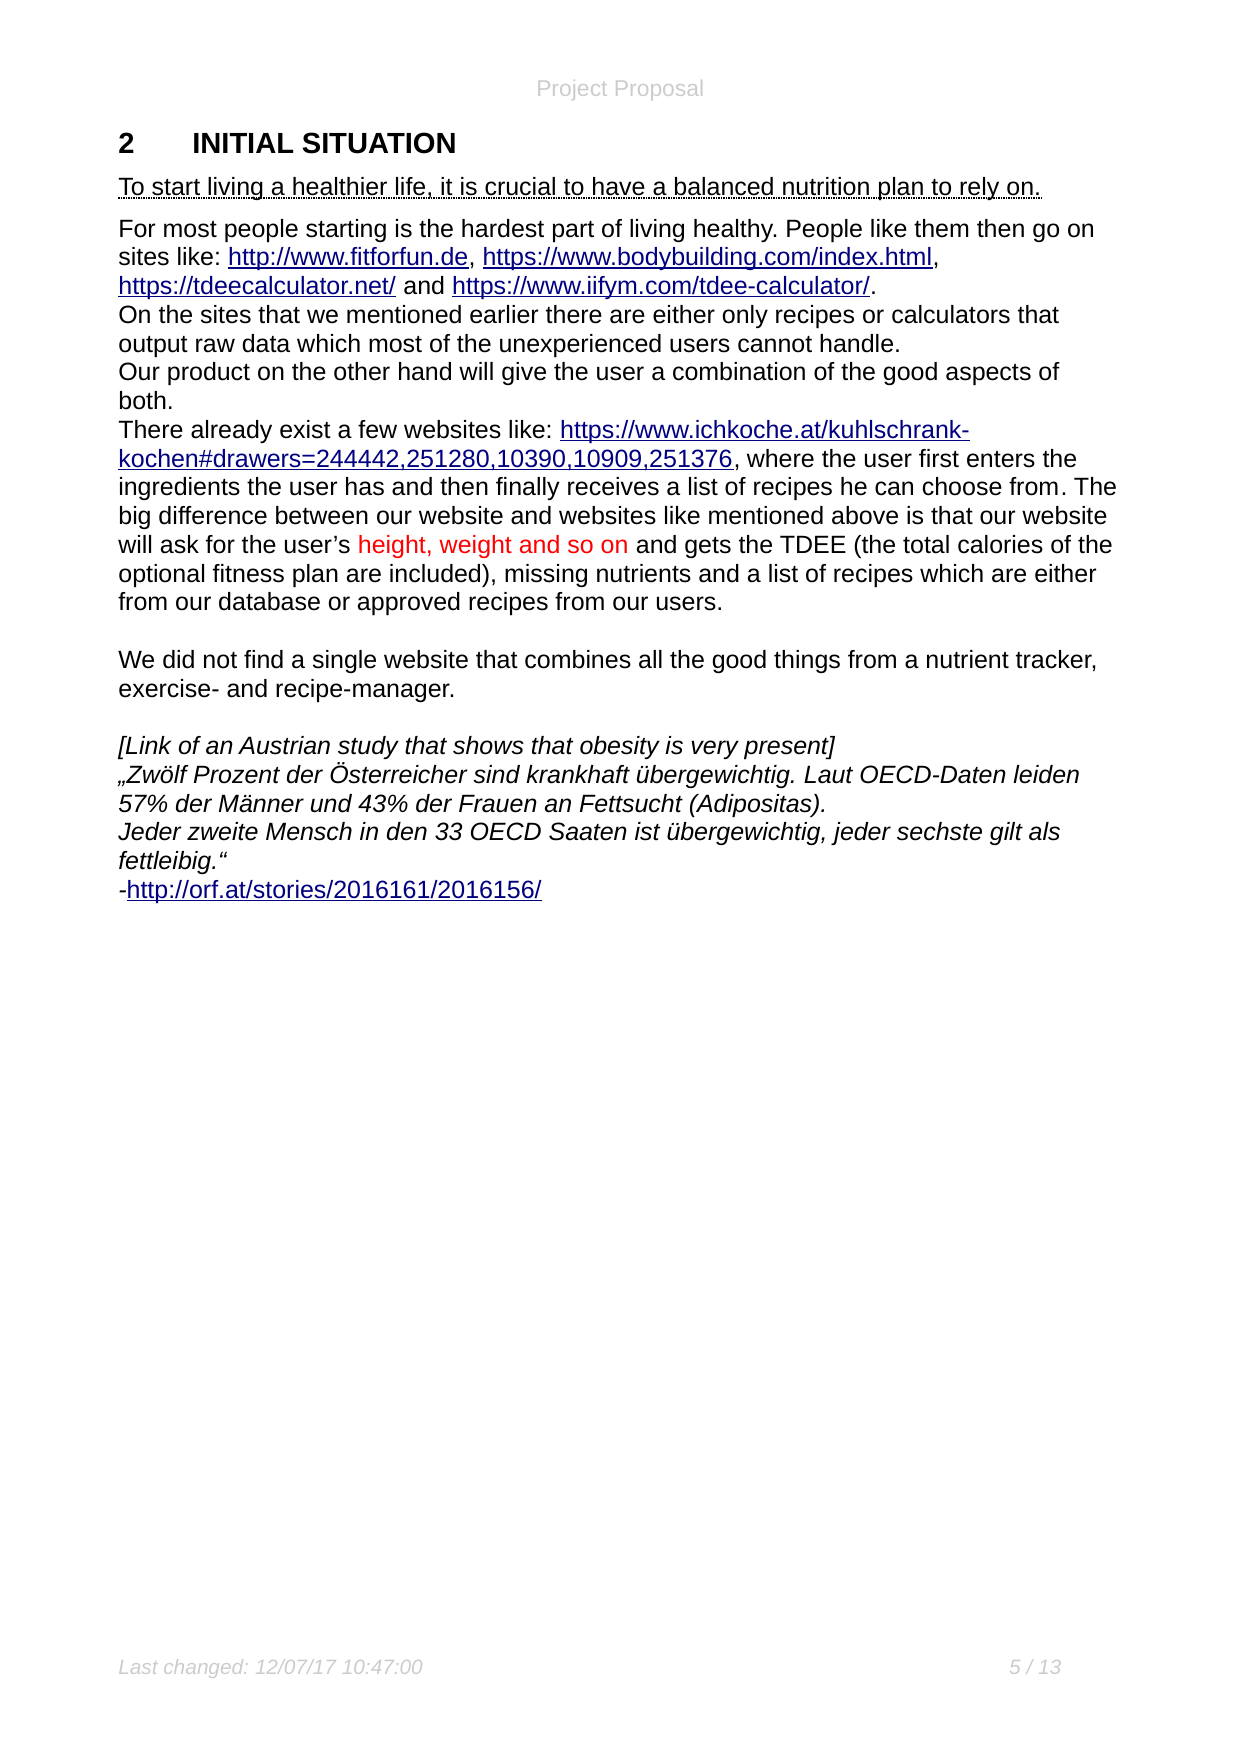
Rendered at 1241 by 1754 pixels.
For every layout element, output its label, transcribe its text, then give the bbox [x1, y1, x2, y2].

text Jeder zweite Mensch in den 33 OECD Saaten ist übergewichtig, jeder sechste gilt als fettleibig.“ [118, 817, 1122, 875]
text Our product on the other hand will give the user a combination of the good aspects of both. [118, 357, 1122, 415]
text „Zwölf Prozent der Österreicher sind krankhaft übergewichtig. Laut OECD-Daten leiden 57% der Männer und 43% der Frauen an Fettsucht (Adipositas). [118, 760, 1122, 817]
text There already exist a few websites like: https://www.ichkoche.at/kuhlschrank-kochen#drawers=244442,251280,10390,10909,251376, where the user first enters the ingredients the user has and then finally receives a list of recipes he can choose from. The big difference between our website and websites like mentioned above is that our website will ask for the user’s height, weight and so on and gets the TDEE (the total calories of the optional fitness plan are included), missing nutrients and a list of recipes which are either from our database or approved recipes from our users. [118, 415, 1122, 616]
text We did not find a single website that combines all the good things from a nutrient tracker, exercise- and recipe-manager. [118, 645, 1122, 702]
text For most people starting is the hardest part of living healthy. People like them then go on sites like: http://www.fitforfun.de, https://www.bodybuilding.com/index.html, https://tdeecalculator.net/ and https://www.iifym.com/tdee-calculator/. [118, 214, 1122, 300]
text To start living a healthier life, it is crucial to have a balanced nutrition plan to rely on. [118, 172, 1122, 201]
text [Link of an Austrian study that shows that obesity is very present] [118, 731, 1122, 760]
text On the sites that we mentioned earlier there are either only recipes or calculators that output raw data which most of the unexperienced users cannot handle. [118, 300, 1122, 357]
text -http://orf.at/stories/2016161/2016156/ [118, 875, 1122, 904]
subtitle Initial Situation [118, 126, 1122, 160]
